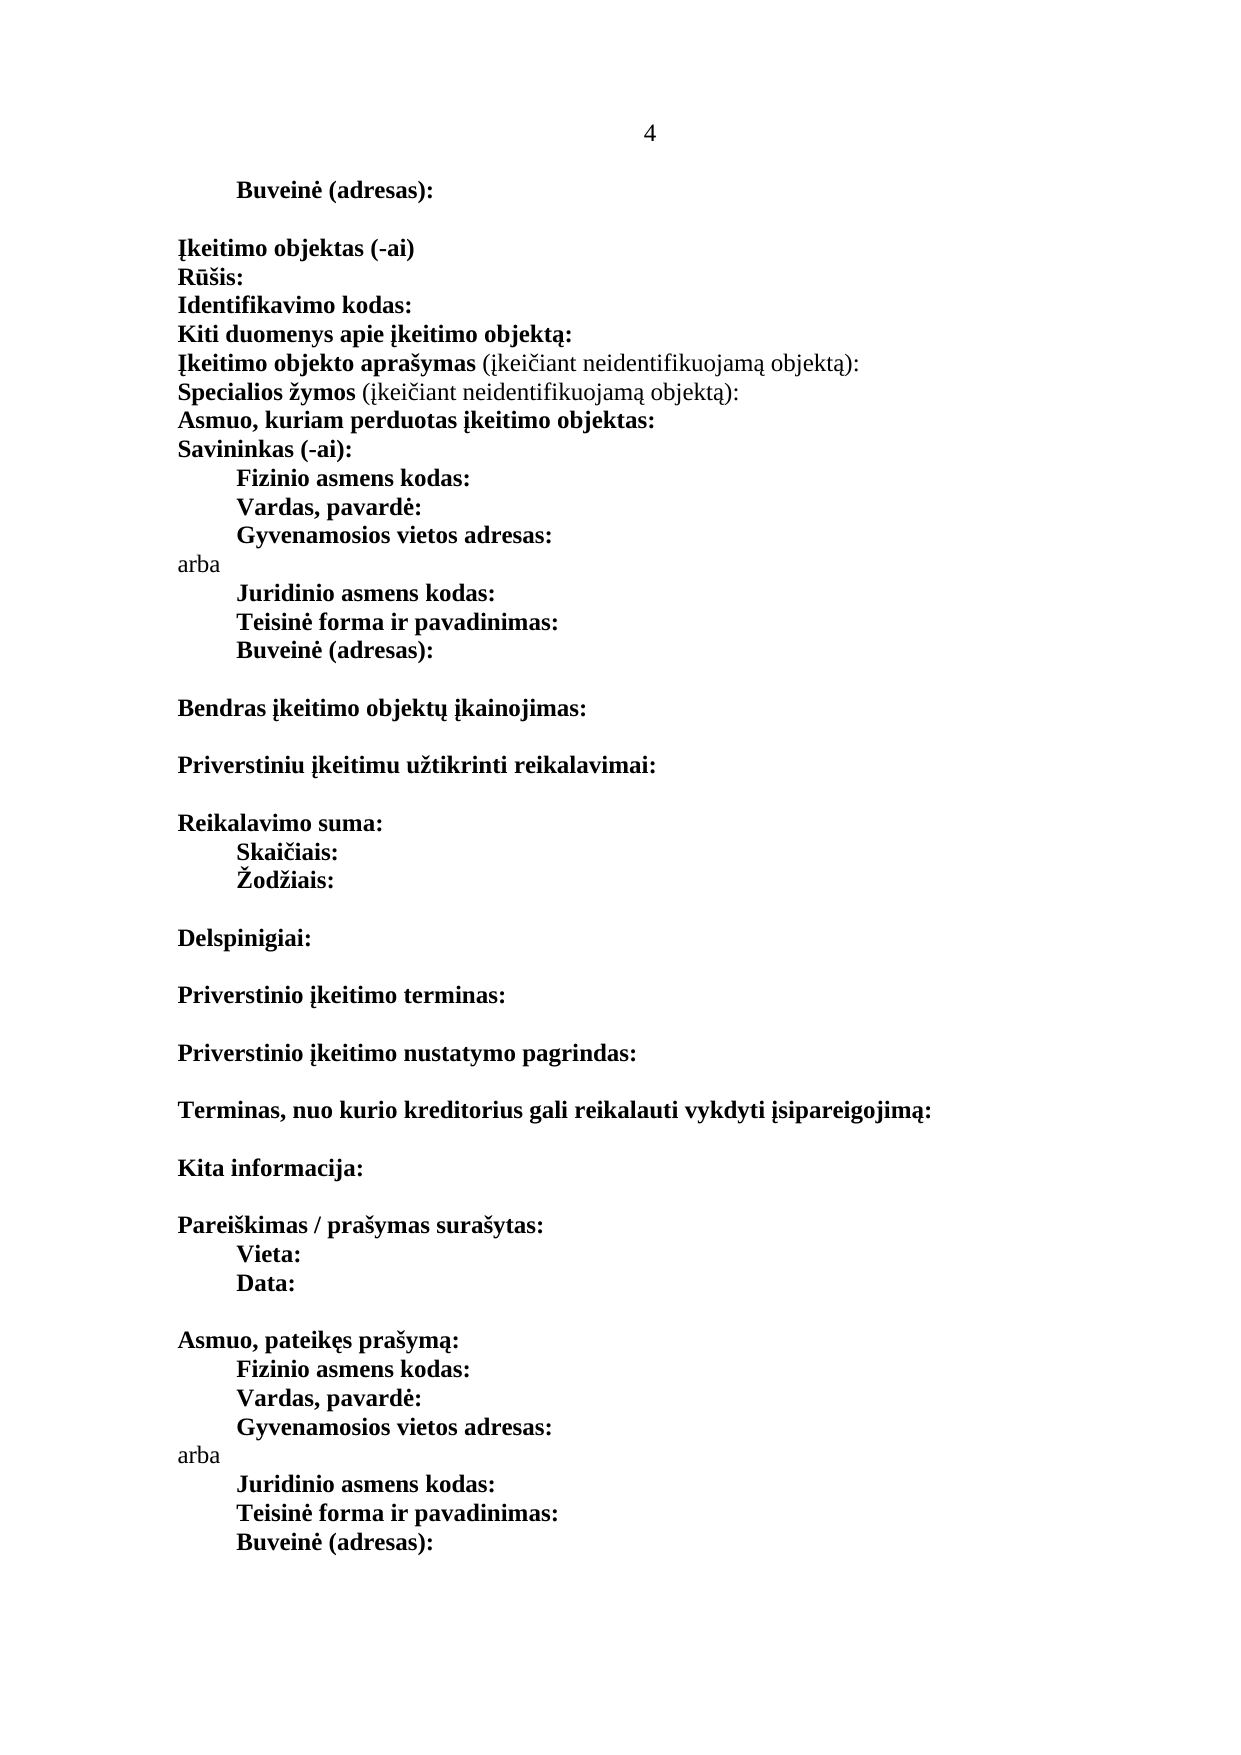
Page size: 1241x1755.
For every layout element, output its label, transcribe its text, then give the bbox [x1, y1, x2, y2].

text Priverstinio įkeitimo nustatymo pagrindas: [177, 1038, 1122, 1067]
text Vardas, pavardė: [236, 492, 1122, 521]
text Kiti duomenys apie įkeitimo objektą: [177, 319, 1122, 348]
text Įkeitimo objekto aprašymas (įkeičiant neidentifikuojamą objektą): [177, 348, 1122, 377]
text arba [177, 549, 1122, 578]
text Gyvenamosios vietos adresas: [236, 521, 1122, 549]
text Įkeitimo objektas (-ai) [177, 233, 1122, 262]
text Savininkas (-ai): [177, 434, 1122, 463]
text Juridinio asmens kodas: [236, 578, 1122, 607]
text arba [177, 1441, 1122, 1469]
text Bendras įkeitimo objektų įkainojimas: [177, 693, 1122, 722]
text Teisinė forma ir pavadinimas: [236, 607, 1122, 636]
text Asmuo, kuriam perduotas įkeitimo objektas: [177, 406, 1122, 434]
text Asmuo, pateikęs prašymą: [177, 1326, 1122, 1354]
text Rūšis: [177, 262, 1122, 291]
text Data: [236, 1268, 1122, 1297]
text Identifikavimo kodas: [177, 291, 1122, 319]
text Terminas, nuo kurio kreditorius gali reikalauti vykdyti įsipareigojimą: [177, 1096, 1122, 1124]
text Buveinė (adresas): [236, 176, 1122, 204]
text Juridinio asmens kodas: [236, 1469, 1122, 1498]
text Vardas, pavardė: [236, 1383, 1122, 1412]
text Delspinigiai: [177, 923, 1122, 952]
text Buveinė (adresas): [236, 1527, 1122, 1556]
text Kita informacija: [177, 1153, 1122, 1182]
text Priverstinio įkeitimo terminas: [177, 981, 1122, 1009]
text Specialios žymos (įkeičiant neidentifikuojamą objektą): [177, 377, 1122, 406]
text Skaičiais: [236, 837, 1122, 866]
text Reikalavimo suma: [177, 808, 1122, 837]
text Teisinė forma ir pavadinimas: [236, 1498, 1122, 1527]
text Priverstiniu įkeitimu užtikrinti reikalavimai: [177, 751, 1122, 779]
text Pareiškimas / prašymas surašytas: [177, 1211, 1122, 1239]
text Fizinio asmens kodas: [236, 1354, 1122, 1383]
text Fizinio asmens kodas: [236, 463, 1122, 492]
text Žodžiais: [236, 866, 1122, 894]
text Buveinė (adresas): [236, 636, 1122, 664]
text Gyvenamosios vietos adresas: [236, 1412, 1122, 1441]
text Vieta: [236, 1239, 1122, 1268]
